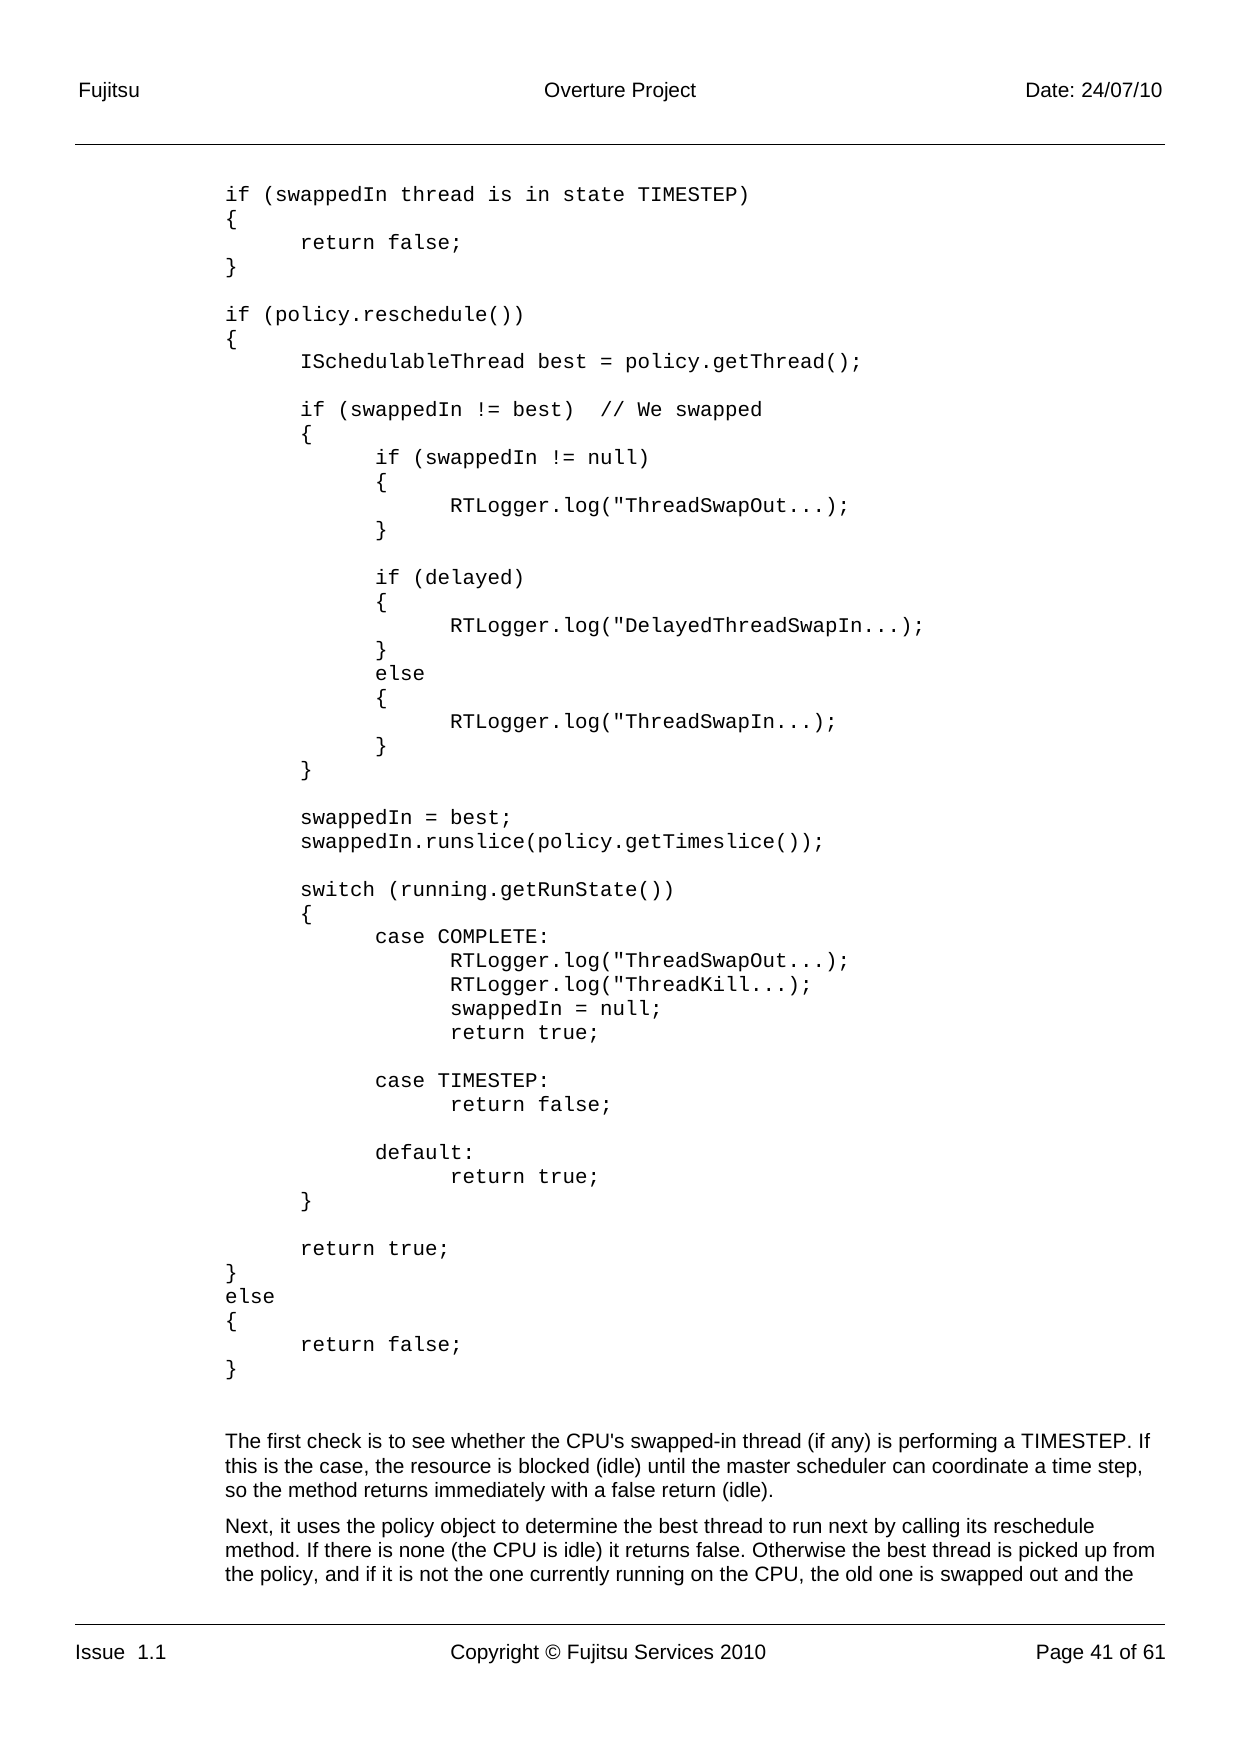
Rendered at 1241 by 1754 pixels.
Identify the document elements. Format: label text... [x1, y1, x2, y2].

text Next, it uses the policy object to determine the best thread to run next by calling its reschedule method. If there is none (the CPU is idle) it returns false. Otherwise the best thread is picked up from the policy, and if it is not the one currently running on the CPU, the old one is swapped out and the [225, 1514, 1165, 1586]
text } [225, 1358, 1165, 1382]
text } [225, 519, 1165, 543]
text case TIMESTEP: [225, 1070, 1165, 1094]
text } [225, 639, 1165, 663]
text if (delayed) [225, 567, 1165, 591]
text if (swappedIn != null) [225, 447, 1165, 471]
text if (policy.reschedule()) [225, 303, 1165, 327]
text return true; [225, 1238, 1165, 1262]
text RTLogger.log("DelayedThreadSwapIn...); [225, 615, 1165, 639]
text The first check is to see whether the CPU's swapped-in thread (if any) is performing a TIMESTEP. If this is the case, the resource is blocked (idle) until the master scheduler can coordinate a time step, so the method returns immediately with a false return (idle). [225, 1429, 1165, 1502]
text return false; [225, 1094, 1165, 1118]
text switch (running.getRunState()) [225, 878, 1165, 902]
text else [225, 1286, 1165, 1310]
text RTLogger.log("ThreadSwapOut...); [225, 950, 1165, 974]
text return true; [225, 1166, 1165, 1190]
text return true; [225, 1022, 1165, 1046]
text { [225, 1310, 1165, 1334]
text return false; [225, 1334, 1165, 1358]
text return false; [225, 232, 1165, 256]
text { [225, 687, 1165, 711]
text { [225, 327, 1165, 351]
text swappedIn = best; [225, 807, 1165, 831]
text if (swappedIn != best) // We swapped [225, 399, 1165, 423]
text swappedIn.runslice(policy.getTimeslice()); [225, 831, 1165, 854]
text swappedIn = null; [225, 998, 1165, 1022]
text } [225, 735, 1165, 759]
text if (swappedIn thread is in state TIMESTEP) [225, 184, 1165, 208]
text { [225, 208, 1165, 232]
text } [225, 1262, 1165, 1286]
text } [225, 1190, 1165, 1214]
text { [225, 591, 1165, 615]
text case COMPLETE: [225, 926, 1165, 950]
text { [225, 423, 1165, 447]
text RTLogger.log("ThreadSwapOut...); [225, 495, 1165, 519]
text } [225, 759, 1165, 783]
text else [225, 663, 1165, 687]
text { [225, 471, 1165, 495]
text { [225, 902, 1165, 926]
text ISchedulableThread best = policy.getThread(); [225, 351, 1165, 375]
text RTLogger.log("ThreadKill...); [225, 974, 1165, 998]
text } [225, 256, 1165, 279]
text RTLogger.log("ThreadSwapIn...); [225, 711, 1165, 735]
text default: [225, 1142, 1165, 1166]
